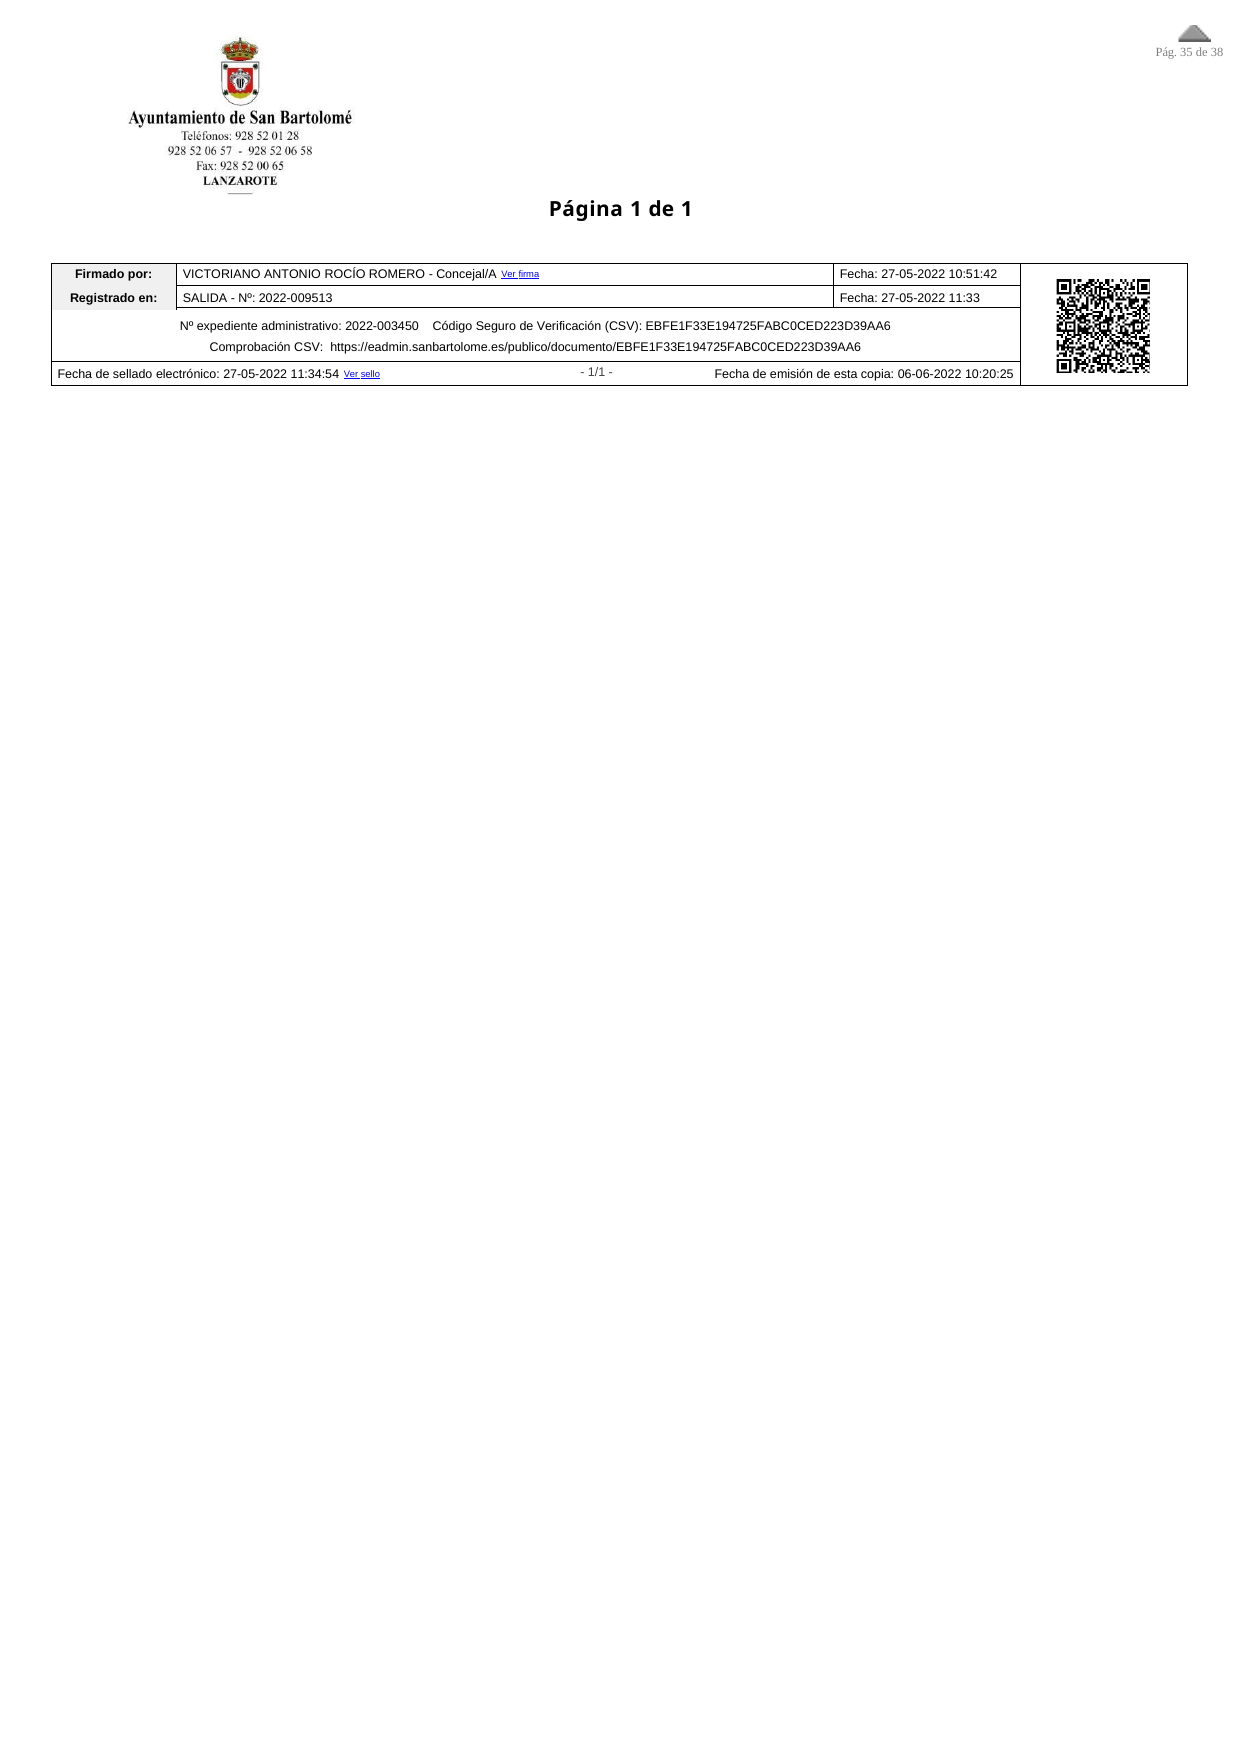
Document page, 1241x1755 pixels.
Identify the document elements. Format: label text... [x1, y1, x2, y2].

table_cell SALIDA - Nº: 2022-009513 [177, 286, 833, 307]
table_cell Fecha de sellado electrónico: 27-05-2022 11:34:54 Ver sello - 1/1 - Fecha de emisión de esta copia: 06-06-2022 10:20:25 [52, 362, 1020, 384]
table_header VICTORIANO ANTONIO ROCÍO ROMERO - Concejal/A Ver firma [177, 264, 833, 285]
table_cell Nº expediente administrativo: 2022-003450 Código Seguro de Verificación (CSV): EBFE1F33E194725FABC0CED223D39AA6 Comprobación CSV: https://eadmin.sanbartolome.es/publico/documento/EBFE1F33E194725FABC0CED223D39AA6 [52, 308, 1020, 361]
table_cell Fecha: 27-05-2022 11:33 [834, 286, 1020, 307]
table_cell Registrado en: [52, 288, 176, 307]
table_header Fecha: 27-05-2022 10:51:42 [834, 264, 1020, 285]
table_header [1021, 264, 1187, 384]
table_header Firmado por: [52, 264, 176, 285]
text Página 1 de 1 [42, 194, 1199, 222]
